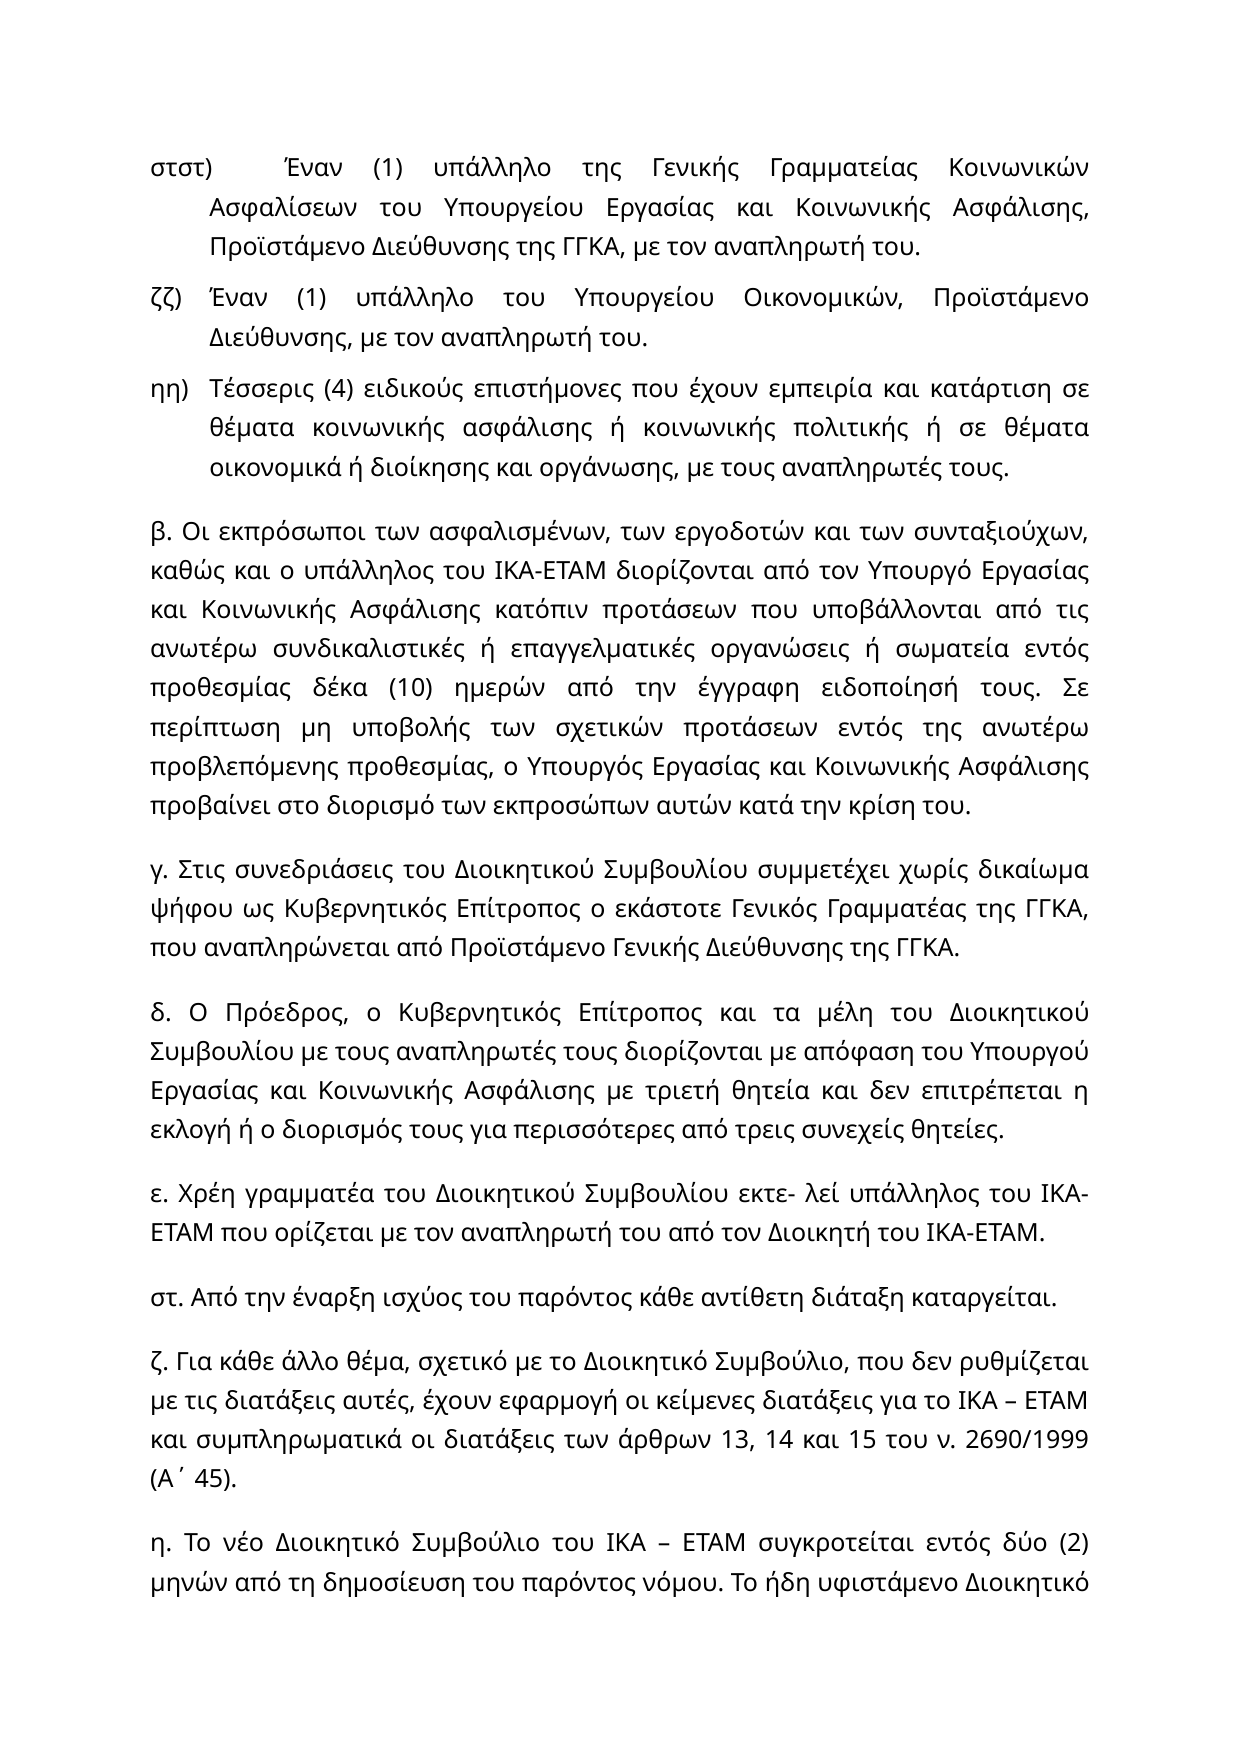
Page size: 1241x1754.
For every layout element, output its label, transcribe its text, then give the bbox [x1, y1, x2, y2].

text γ. Στις συνεδριάσεις του Διοικητικού Συμβουλίου συμμετέχει χωρίς δικαίωμα ψήφου ως Κυβερνητικός Επίτροπος ο εκάστοτε Γενικός Γραμματέας της ΓΓΚΑ, που αναπληρώνεται από Προϊστάμενο Γενικής Διεύθυνσης της ΓΓΚΑ. [150, 852, 1090, 964]
text β. Οι εκπρόσωποι των ασφαλισμένων, των εργοδοτών και των συνταξιούχων, καθώς και ο υπάλληλος του ΙΚΑ-ΕΤΑΜ διορίζονται από τον Υπουργό Εργασίας και Κοινωνικής Ασφάλισης κατόπιν προτάσεων που υποβάλλονται από τις ανωτέρω συνδικαλιστικές ή επαγγελματικές οργανώσεις ή σωματεία εντός προθεσμίας δέκα (10) ημερών από την έγγραφη ειδοποίησή τους. Σε περίπτωση μη υποβολής των σχετικών προτάσεων εντός της ανωτέρω προβλεπόμενης προθεσμίας, ο Υπουργός Εργασίας και Κοινωνικής Ασφάλισης προβαίνει στο διορισμό των εκπροσώπων αυτών κατά την κρίση του. [150, 513, 1090, 822]
list ζζ) Έναν (1) υπάλληλο του Υπουργείου Οικονομικών, Προϊστάμενο Διεύθυνσης, με τον αναπληρωτή του. [150, 280, 1090, 353]
list στστ) Έναν (1) υπάλληλο της Γενικής Γραμματείας Κοινωνικών Ασφαλίσεων του Υπουργείου Eργασίας και Κοινωνικής Ασφάλισης, Προϊστάμενο Διεύθυνσης της ΓΓΚΑ, με τον αναπληρωτή του. [150, 150, 1090, 262]
text ε. Χρέη γραμματέα του Διοικητικού Συμβουλίου εκτε- λεί υπάλληλος του ΙΚΑ- ΕΤΑΜ που ορίζεται με τον αναπληρωτή του από τον Διοικητή του ΙΚΑ-ΕΤΑΜ. [150, 1176, 1090, 1249]
list ηη) Tέσσερις (4) ειδικούς επιστήμονες που έχουν εμπειρία και κατάρτιση σε θέματα κοινωνικής ασφάλισης ή κοινωνικής πολιτικής ή σε θέματα οικονομικά ή διοίκησης και οργάνωσης, με τους αναπληρωτές τους. [150, 371, 1090, 483]
text η. Το νέο Διοικητικό Συμβούλιο του ΙΚΑ – ΕΤΑΜ συγκροτείται εντός δύο (2) μηνών από τη δημοσίευση του παρόντος νόμου. Το ήδη υφιστάμενο Διοικητικό [150, 1525, 1090, 1598]
text ζ. Για κάθε άλλο θέμα, σχετικό με το Διοικητικό Συμβούλιο, που δεν ρυθμίζεται με τις διατάξεις αυτές, έχουν εφαρμογή οι κείμενες διατάξεις για το ΙΚΑ – ΕΤΑΜ και συμπληρωματικά οι διατάξεις των άρθρων 13, 14 και 15 του ν. 2690/1999 (Α΄ 45). [150, 1343, 1090, 1495]
text δ. Ο Πρόεδρος, ο Κυβερνητικός Επίτροπος και τα μέλη του Διοικητικού Συμβουλίου με τους αναπληρωτές τους διορίζονται με απόφαση του Υπουργού Εργασίας και Κοινωνικής Ασφάλισης με τριετή θητεία και δεν επιτρέπεται η εκλογή ή ο διορισμός τους για περισσότερες από τρεις συνεχείς θητείες. [150, 994, 1090, 1146]
text στ. Από την έναρξη ισχύος του παρόντος κάθε αντίθετη διάταξη καταργείται. [150, 1279, 1090, 1313]
